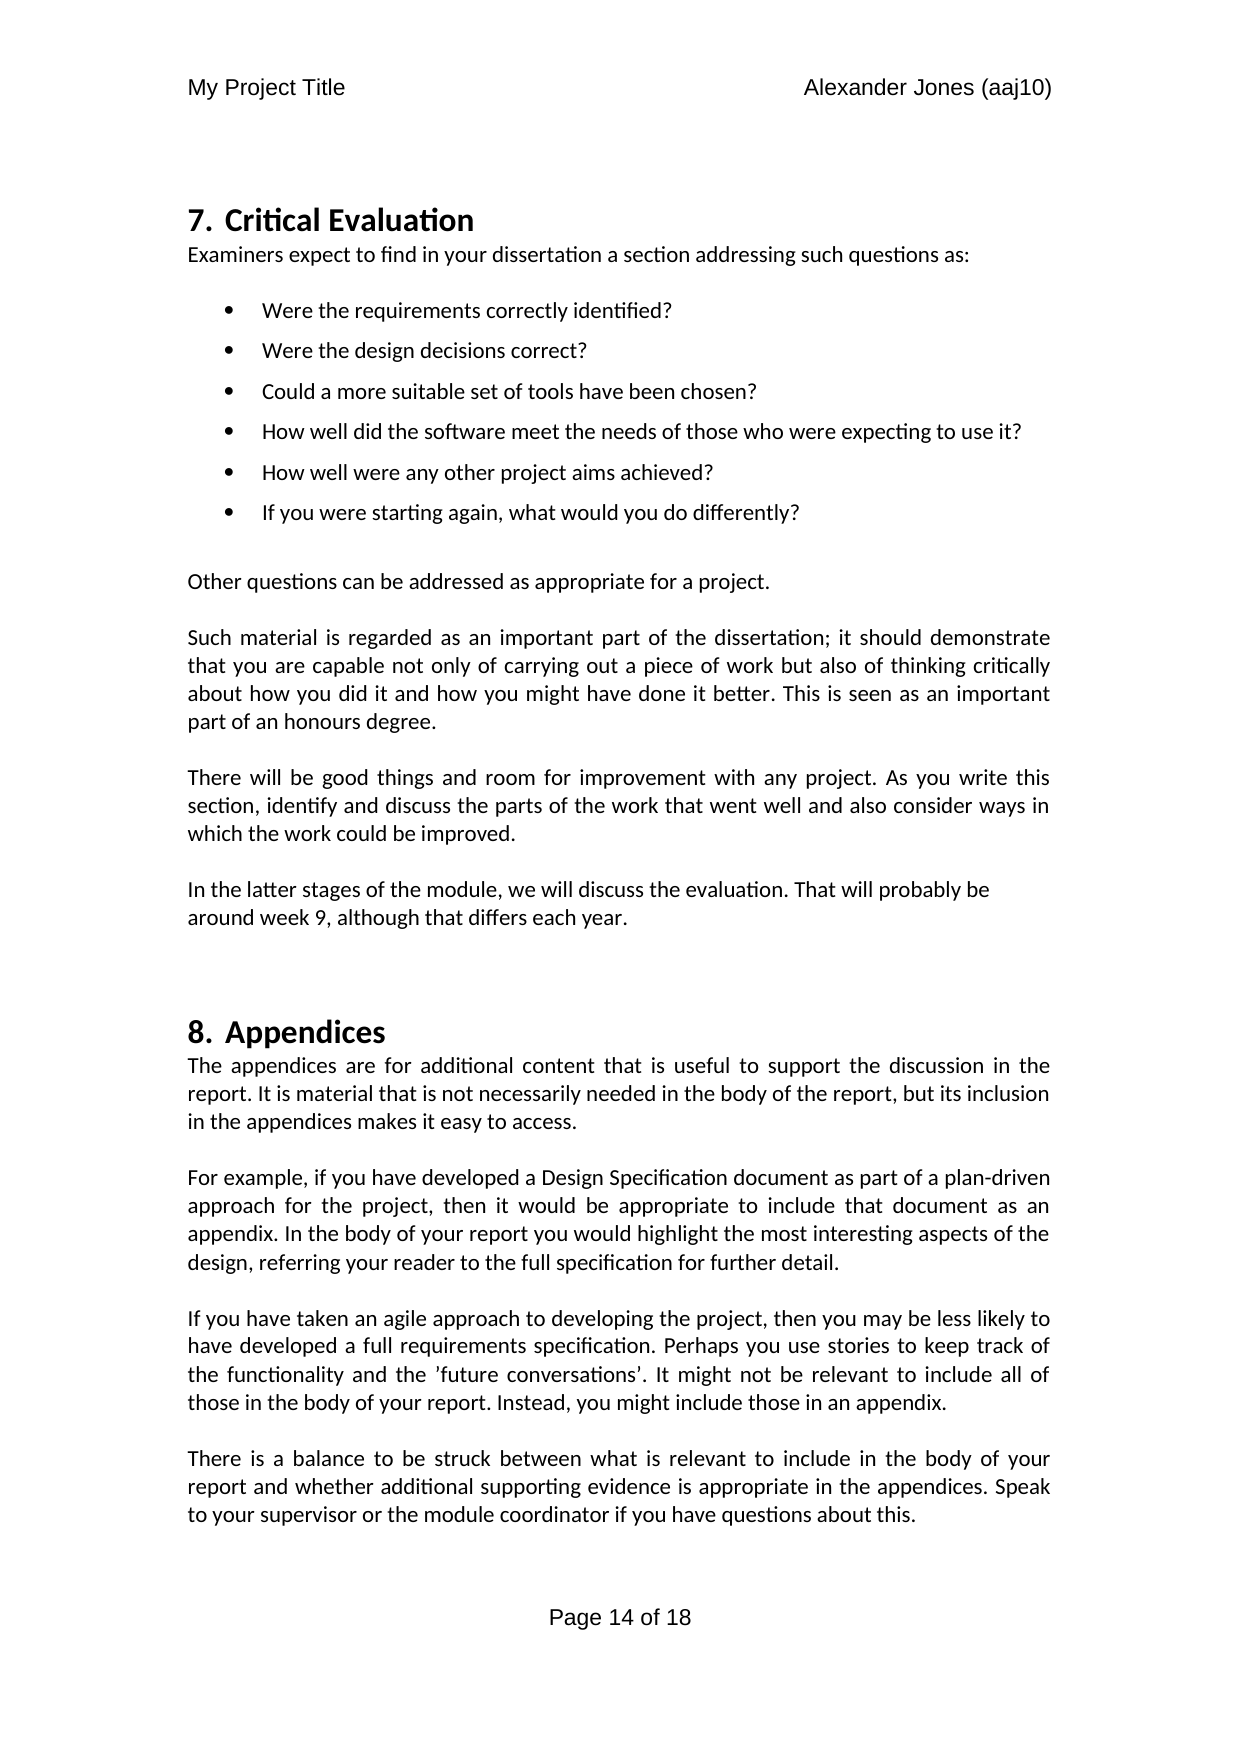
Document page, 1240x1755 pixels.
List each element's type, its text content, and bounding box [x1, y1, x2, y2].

text The appendices are for additional content that is useful to support the discussion in the report. It is material that is not necessarily needed in the body of the report, but its inclusion in the appendices makes it easy to access. [187, 1051, 1052, 1136]
text Examiners expect to find in your dissertation a section addressing such questions as: [187, 240, 1052, 268]
subtitle Appendices [187, 1011, 1052, 1051]
list If you were starting again, what would you do differently? [225, 498, 1052, 527]
text Other questions can be addressed as appropriate for a project. [187, 567, 1052, 595]
list Could a more suitable set of tools have been chosen? [225, 377, 1052, 405]
list How well were any other project aims achieved? [225, 458, 1052, 486]
list Were the requirements correctly identified? [225, 296, 1052, 324]
text There is a balance to be struck between what is relevant to include in the body of your report and whether additional supporting evidence is appropriate in the appendices. Speak to your supervisor or the module coordinator if you have questions about this. [187, 1444, 1052, 1528]
text Such material is regarded as an important part of the dissertation; it should demonstrate that you are capable not only of carrying out a piece of work but also of thinking critically about how you did it and how you might have done it better. This is seen as an important part of an honours degree. [187, 623, 1052, 735]
text For example, if you have developed a Design Specification document as part of a plan-driven approach for the project, then it would be appropriate to include that document as an appendix. In the body of your report you would highlight the most interesting aspects of the design, referring your reader to the full specification for further detail. [187, 1163, 1052, 1276]
text In the latter stages of the module, we will discuss the evaluation. That will probably be around week 9, although that differs each year. [187, 875, 1052, 931]
list Were the design decisions correct? [225, 336, 1052, 364]
text There will be good things and room for improvement with any project. As you write this section, identify and discuss the parts of the work that went well and also consider ways in which the work could be improved. [187, 763, 1052, 847]
text If you have taken an agile approach to developing the project, then you may be less likely to have developed a full requirements specification. Perhaps you use stories to keep track of the functionality and the ’future conversations’. It might not be relevant to include all of those in the body of your report. Instead, you might include those in an appendix. [187, 1304, 1052, 1416]
subtitle Critical Evaluation [187, 199, 1052, 240]
list How well did the software meet the needs of those who were expecting to use it? [225, 417, 1052, 446]
